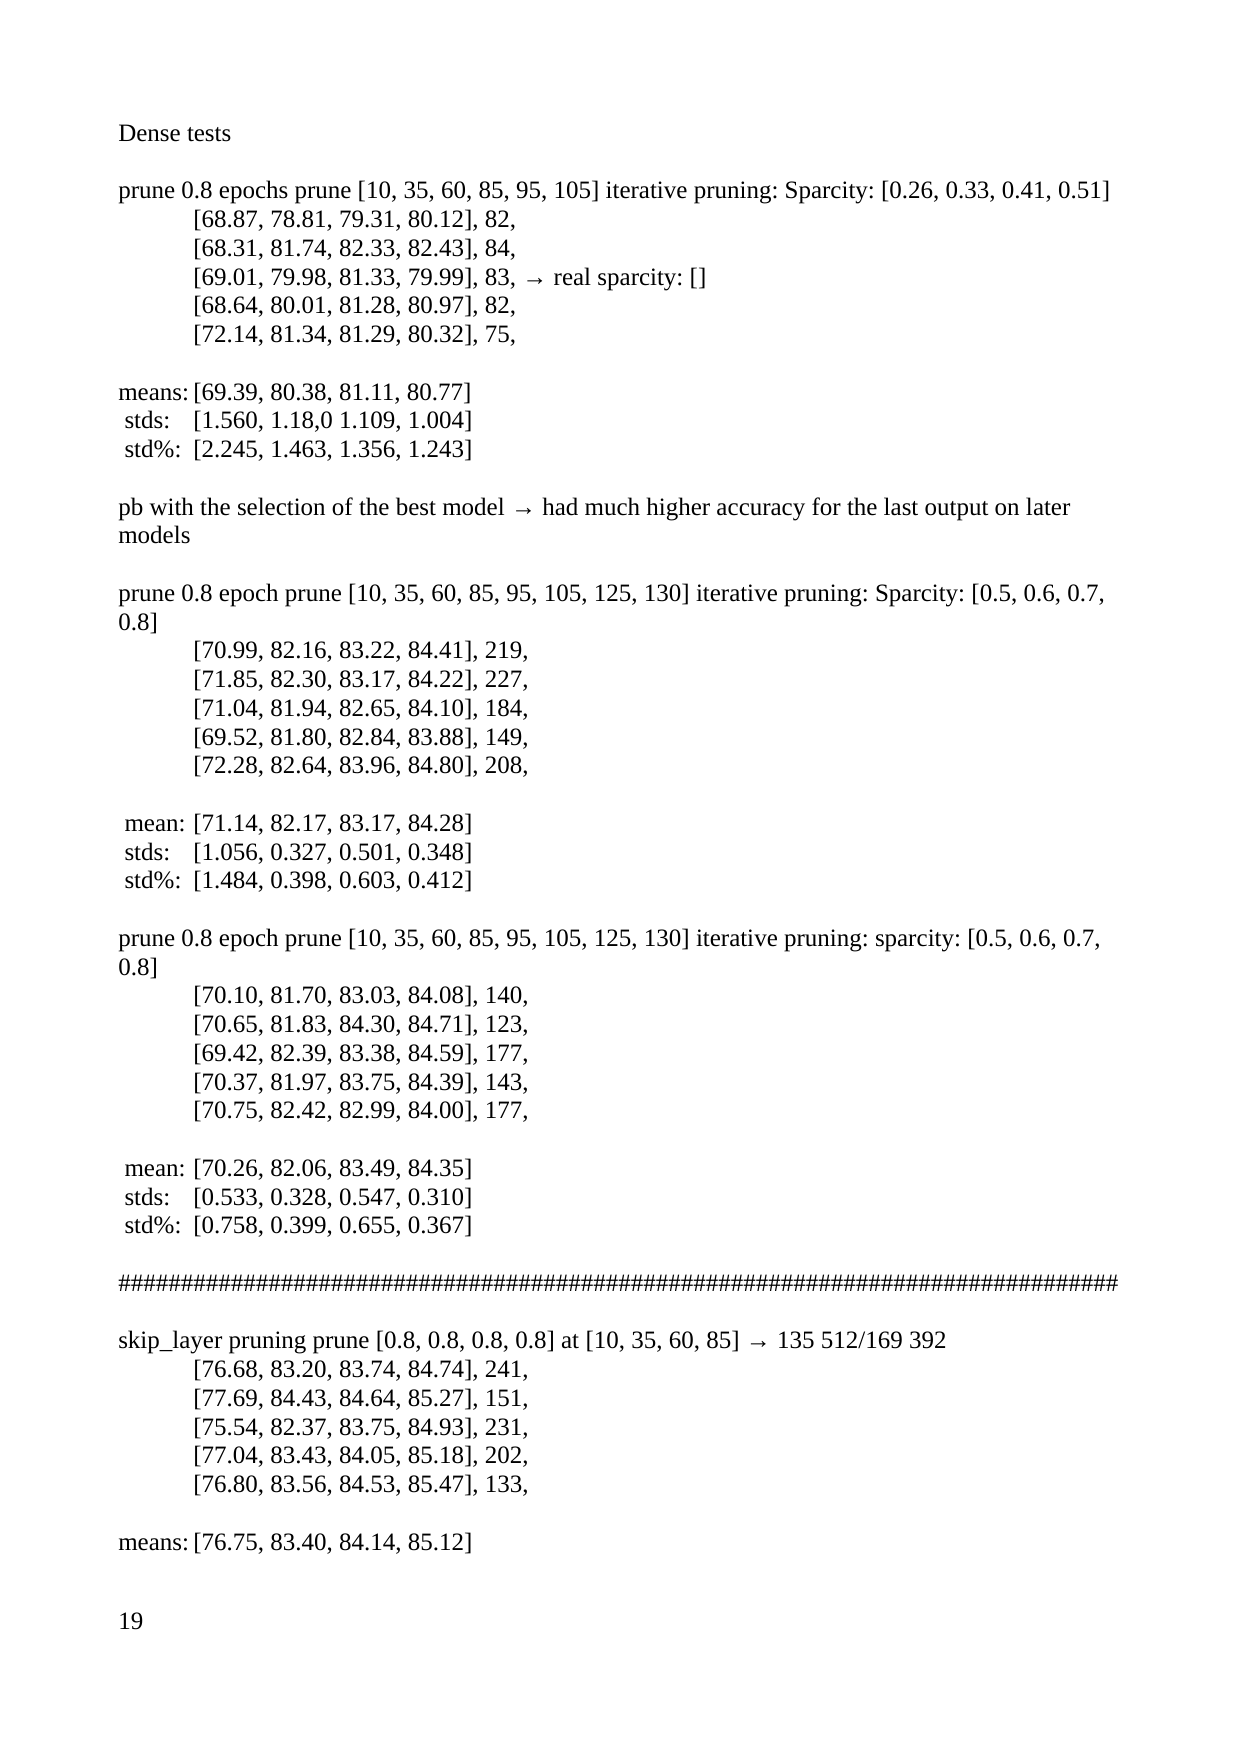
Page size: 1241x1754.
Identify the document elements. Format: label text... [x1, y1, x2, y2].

text [76.80, 83.56, 84.53, 85.47], 133, [118, 1469, 1122, 1498]
text [70.75, 82.42, 82.99, 84.00], 177, [118, 1096, 1122, 1124]
text [71.85, 82.30, 83.17, 84.22], 227, [118, 664, 1122, 693]
text means: [76.75, 83.40, 84.14, 85.12] [118, 1527, 1122, 1556]
text [70.37, 81.97, 83.75, 84.39], 143, [118, 1067, 1122, 1096]
text [70.99, 82.16, 83.22, 84.41], 219, [118, 636, 1122, 664]
text skip_layer pruning prune [0.8, 0.8, 0.8, 0.8] at [10, 35, 60, 85] → 135 512/169 392 [118, 1326, 1122, 1354]
text [69.42, 82.39, 83.38, 84.59], 177, [118, 1038, 1122, 1067]
text mean: [70.26, 82.06, 83.49, 84.35] [118, 1153, 1122, 1182]
text [70.10, 81.70, 83.03, 84.08], 140, [118, 981, 1122, 1009]
text prune 0.8 epoch prune [10, 35, 60, 85, 95, 105, 125, 130] iterative pruning: Sparcity: [0.5, 0.6, 0.7, 0.8] [118, 578, 1122, 636]
text [70.65, 81.83, 84.30, 84.71], 123, [118, 1009, 1122, 1038]
text [68.31, 81.74, 82.33, 82.43], 84, [118, 233, 1122, 262]
text [68.87, 78.81, 79.31, 80.12], 82, [118, 204, 1122, 233]
text [69.52, 81.80, 82.84, 83.88], 149, [118, 722, 1122, 751]
text Dense tests [118, 118, 1122, 147]
text stds: [1.560, 1.18,0 1.109, 1.004] [118, 406, 1122, 434]
text [77.04, 83.43, 84.05, 85.18], 202, [118, 1441, 1122, 1469]
text [76.68, 83.20, 83.74, 84.74], 241, [118, 1354, 1122, 1383]
text prune 0.8 epochs prune [10, 35, 60, 85, 95, 105] iterative pruning: Sparcity: [0.26, 0.33, 0.41, 0.51] [118, 176, 1122, 204]
text std%: [0.758, 0.399, 0.655, 0.367] [118, 1211, 1122, 1239]
text [69.01, 79.98, 81.33, 79.99], 83, → real sparcity: [] [118, 262, 1122, 291]
text [77.69, 84.43, 84.64, 85.27], 151, [118, 1383, 1122, 1412]
text means: [69.39, 80.38, 81.11, 80.77] [118, 377, 1122, 406]
text ################################################################################ [118, 1268, 1122, 1297]
text [71.04, 81.94, 82.65, 84.10], 184, [118, 693, 1122, 722]
text prune 0.8 epoch prune [10, 35, 60, 85, 95, 105, 125, 130] iterative pruning: sparcity: [0.5, 0.6, 0.7, 0.8] [118, 923, 1122, 981]
text stds: [1.056, 0.327, 0.501, 0.348] [118, 837, 1122, 866]
text std%: [2.245, 1.463, 1.356, 1.243] [118, 434, 1122, 463]
text [72.28, 82.64, 83.96, 84.80], 208, [118, 751, 1122, 779]
text [68.64, 80.01, 81.28, 80.97], 82, [118, 291, 1122, 319]
text stds: [0.533, 0.328, 0.547, 0.310] [118, 1182, 1122, 1211]
text std%: [1.484, 0.398, 0.603, 0.412] [118, 866, 1122, 894]
text [72.14, 81.34, 81.29, 80.32], 75, [118, 319, 1122, 348]
text mean: [71.14, 82.17, 83.17, 84.28] [118, 808, 1122, 837]
text pb with the selection of the best model → had much higher accuracy for the last output on later models [118, 492, 1122, 549]
text [75.54, 82.37, 83.75, 84.93], 231, [118, 1412, 1122, 1441]
